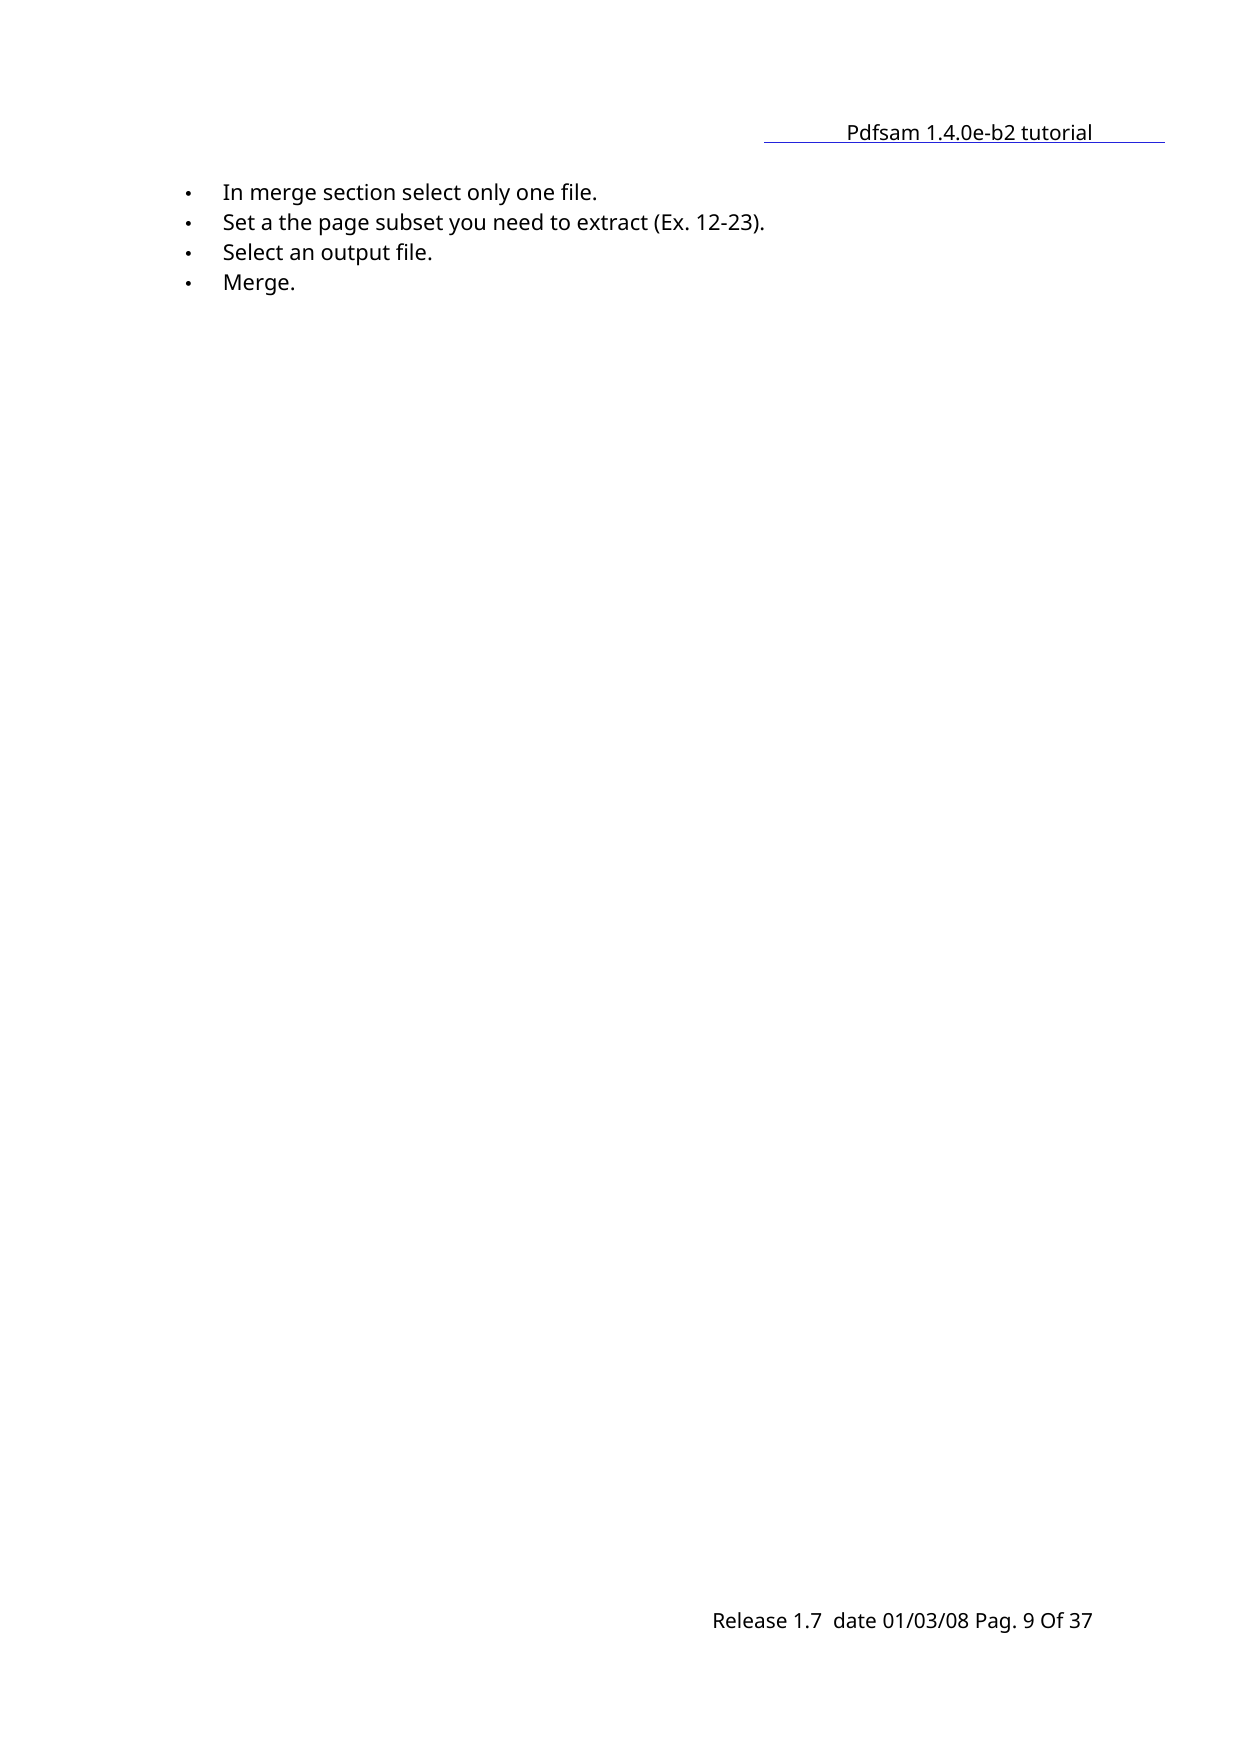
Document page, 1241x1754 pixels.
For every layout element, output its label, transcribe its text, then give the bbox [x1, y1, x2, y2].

list In merge section select only one file. [185, 177, 1093, 207]
list Merge. [185, 266, 1093, 296]
list Select an output file. [185, 237, 1093, 266]
list Set a the page subset you need to extract (Ex. 12-23). [185, 207, 1093, 237]
